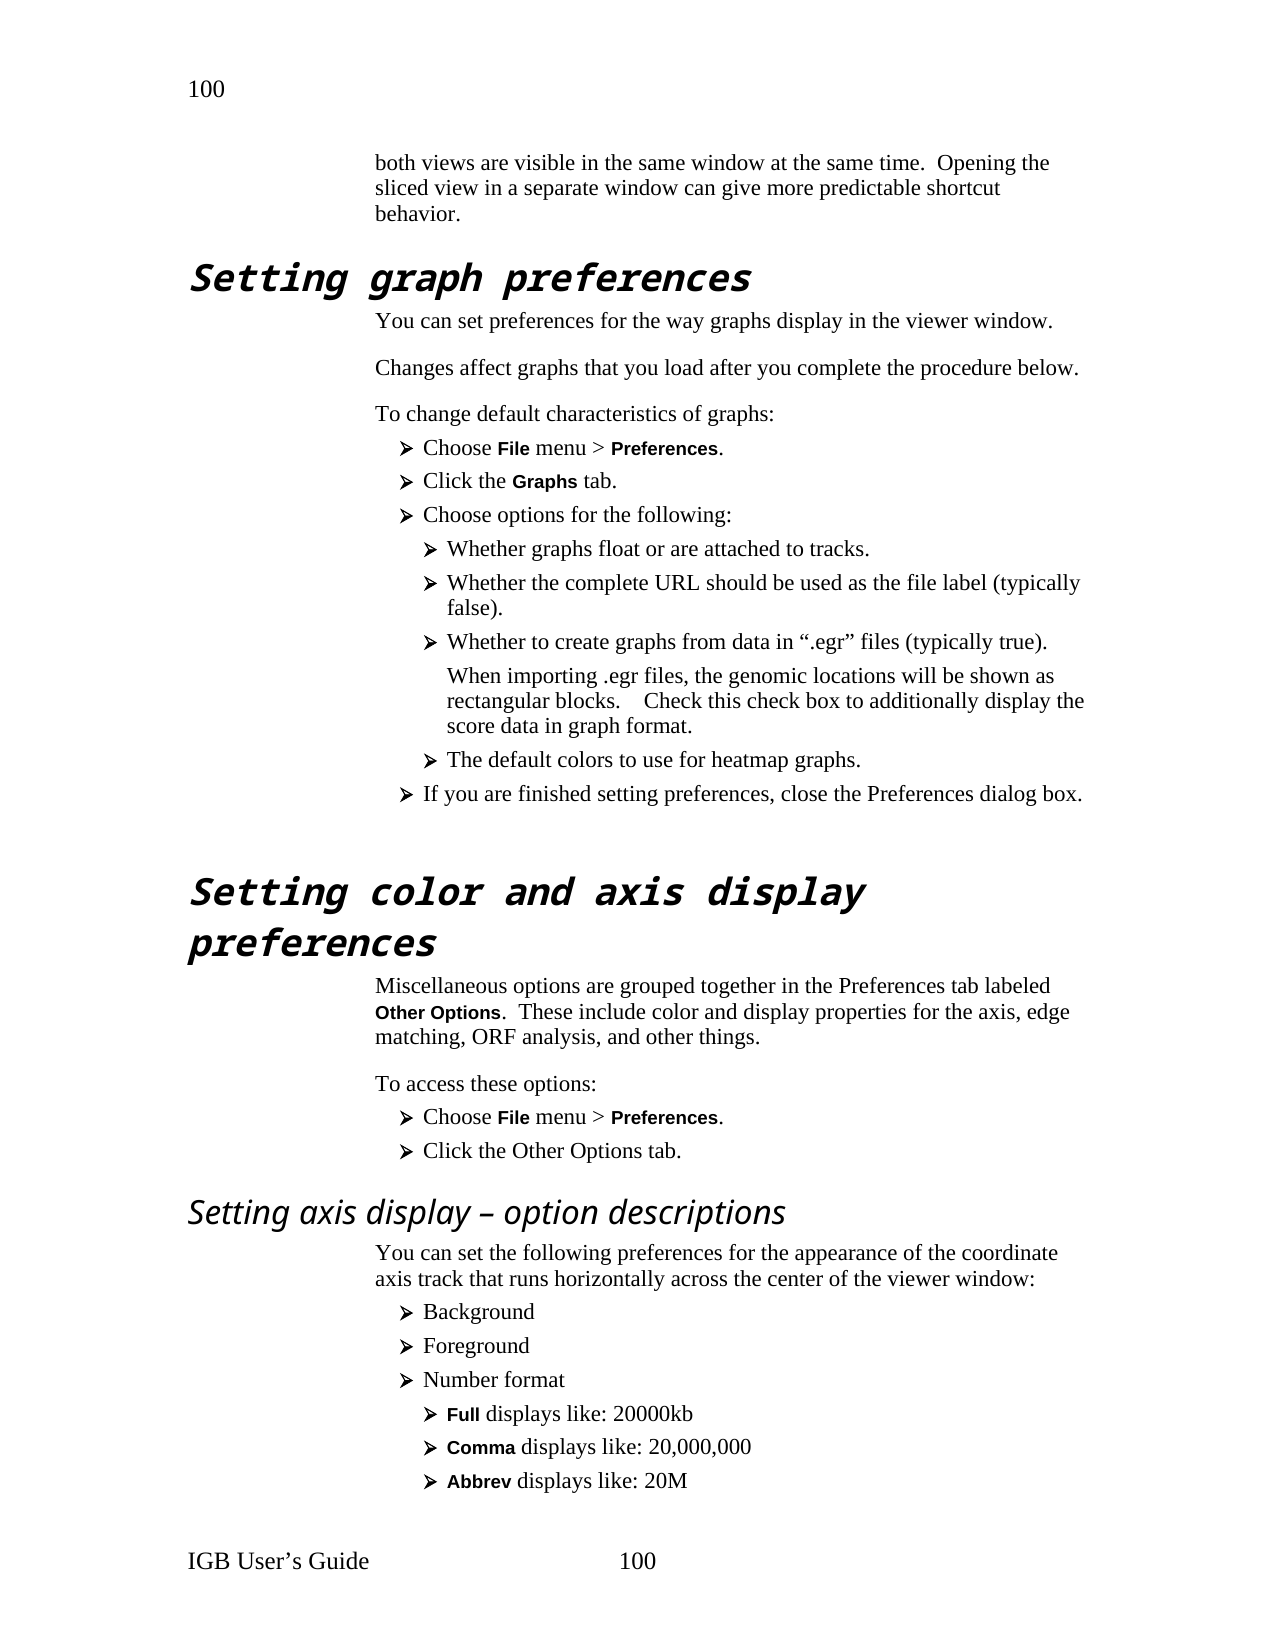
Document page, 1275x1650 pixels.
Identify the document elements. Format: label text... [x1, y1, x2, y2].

list Choose options for the following: [399, 502, 1087, 528]
list When importing .egr files, the genomic locations will be shown as rectangular blocks. Check this check box to additionally display the score data in graph format. [423, 663, 1087, 739]
text You can set preferences for the way graphs display in the viewer window. [375, 308, 1087, 334]
list Abbrev displays like: 20M [423, 1468, 1087, 1493]
text Changes affect graphs that you load after you complete the procedure below. [375, 355, 1087, 380]
text both views are visible in the same window at the same time. Opening the sliced view in a separate window can give more predictable shortcut behavior. [375, 150, 1087, 226]
list Click the Graphs tab. [399, 468, 1087, 494]
subtitle Setting graph preferences [187, 251, 1087, 302]
list Foreground [399, 1333, 1087, 1358]
list Choose File menu > Preferences. [399, 1104, 1087, 1130]
text You can set the following preferences for the appearance of the coordinate axis track that runs horizontally across the center of the viewer window: [375, 1240, 1087, 1291]
list Whether to create graphs from data in “.egr” files (typically true). [423, 629, 1087, 654]
list Whether the complete URL should be used as the file label (typically false). [423, 570, 1087, 621]
list If you are finished setting preferences, close the Preferences dialog box. [399, 781, 1087, 806]
text To change default characteristics of graphs: [375, 401, 1087, 426]
list Comma displays like: 20,000,000 [423, 1434, 1087, 1460]
list Choose File menu > Preferences. [399, 435, 1087, 460]
subtitle Setting axis display – option descriptions [187, 1188, 1087, 1234]
list Full displays like: 20000kb [423, 1401, 1087, 1426]
list Background [399, 1299, 1087, 1325]
list Click the Other Options tab. [399, 1138, 1087, 1163]
subtitle Setting color and axis display preferences [187, 865, 1087, 967]
list The default colors to use for heatmap graphs. [423, 747, 1087, 773]
list Number format [399, 1367, 1087, 1392]
list Whether graphs float or are attached to tracks. [423, 536, 1087, 561]
text Miscellaneous options are grouped together in the Preferences tab labeled Other Options. These include color and display properties for the axis, edge matching, ORF analysis, and other things. [375, 973, 1087, 1050]
text To access these options: [375, 1071, 1087, 1096]
